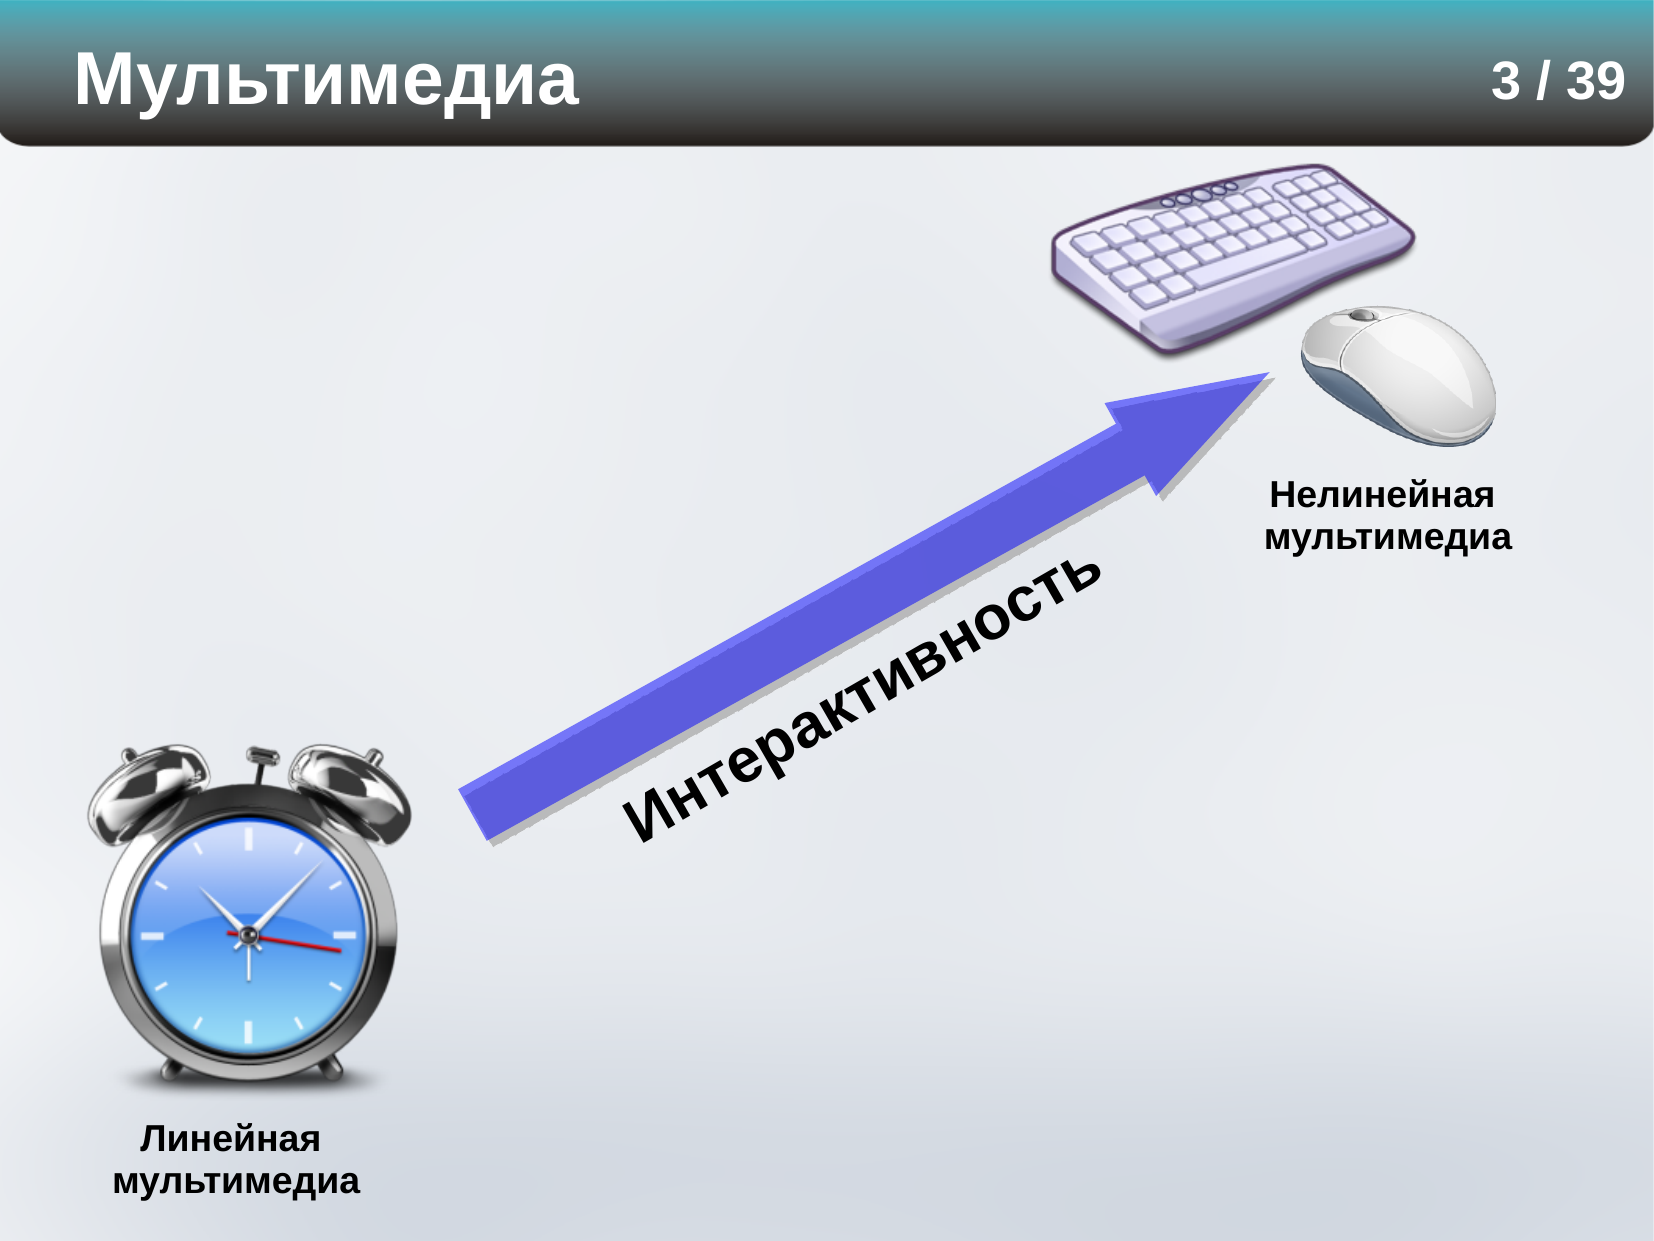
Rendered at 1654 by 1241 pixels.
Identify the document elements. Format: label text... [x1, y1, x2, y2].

picture [0, 0, 1654, 1241]
text_box Мультимедиа [59, 29, 916, 129]
text_box Нелинейная мультимедиа [1210, 466, 1565, 566]
text_box Интерактивность [595, 442, 1223, 871]
text_box <номер> / 39 [1476, 42, 1654, 179]
text_box Линейная мультимедиа [59, 1110, 414, 1210]
